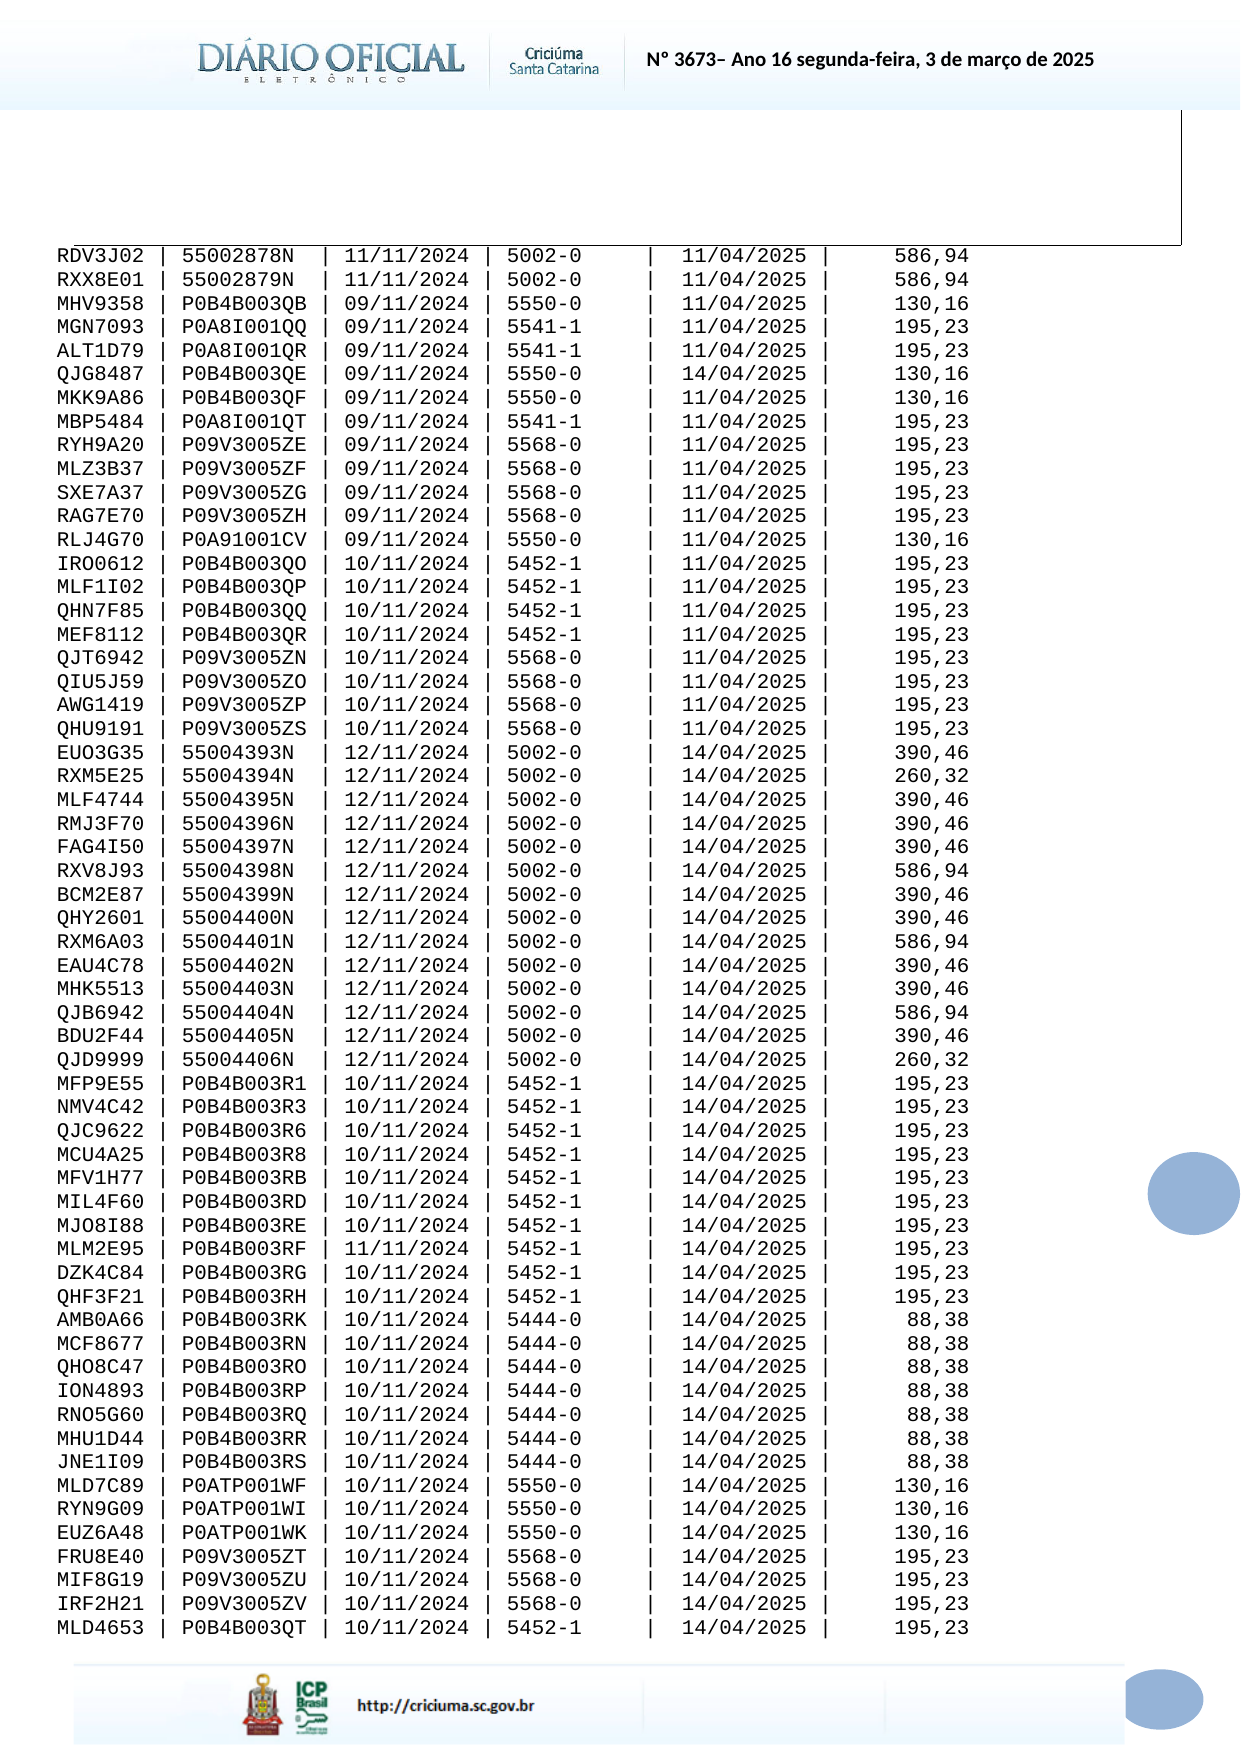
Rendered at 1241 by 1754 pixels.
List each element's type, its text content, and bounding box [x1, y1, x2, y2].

text EUZ6A48 | P0ATP001WK | 10/11/2024 | 5550-0 | 14/04/2025 | 130,16 [44, 1522, 1181, 1546]
text QHO8C47 | P0B4B003RO | 10/11/2024 | 5444-0 | 14/04/2025 | 88,38 [44, 1357, 1181, 1380]
text MFV1H77 | P0B4B003RB | 10/11/2024 | 5452-1 | 14/04/2025 | 195,23 [44, 1167, 1157, 1191]
text MIL4F60 | P0B4B003RD | 10/11/2024 | 5452-1 | 14/04/2025 | 195,23 [44, 1191, 1153, 1215]
text EUO3G35 | 55004393N | 12/11/2024 | 5002-0 | 14/04/2025 | 390,46 [44, 742, 1181, 765]
text MLZ3B37 | P09V3005ZF | 09/11/2024 | 5568-0 | 11/04/2025 | 195,23 [44, 458, 1181, 482]
text RXM5E25 | 55004394N | 12/11/2024 | 5002-0 | 14/04/2025 | 260,32 [44, 765, 1181, 789]
text MKK9A86 | P0B4B003QF | 09/11/2024 | 5550-0 | 11/04/2025 | 130,16 [44, 387, 1181, 411]
text RDV3J02 | 55002878N | 11/11/2024 | 5002-0 | 11/04/2025 | 586,94 [44, 245, 1181, 269]
text QHF3F21 | P0B4B003RH | 10/11/2024 | 5452-1 | 14/04/2025 | 195,23 [44, 1286, 1181, 1309]
text FAG4I50 | 55004397N | 12/11/2024 | 5002-0 | 14/04/2025 | 390,46 [44, 836, 1181, 860]
text IRO0612 | P0B4B003QO | 10/11/2024 | 5452-1 | 11/04/2025 | 195,23 [44, 553, 1181, 576]
text AMB0A66 | P0B4B003RK | 10/11/2024 | 5444-0 | 14/04/2025 | 88,38 [44, 1309, 1181, 1333]
text QJD9999 | 55004406N | 12/11/2024 | 5002-0 | 14/04/2025 | 260,32 [44, 1049, 1181, 1073]
text MFP9E55 | P0B4B003R1 | 10/11/2024 | 5452-1 | 14/04/2025 | 195,23 [44, 1073, 1181, 1096]
text MLF4744 | 55004395N | 12/11/2024 | 5002-0 | 14/04/2025 | 390,46 [44, 789, 1181, 813]
text MBP5484 | P0A8I001QT | 09/11/2024 | 5541-1 | 11/04/2025 | 195,23 [44, 411, 1181, 434]
text RYN9G09 | P0ATP001WI | 10/11/2024 | 5550-0 | 14/04/2025 | 130,16 [44, 1498, 1181, 1522]
text MGN7093 | P0A8I001QQ | 09/11/2024 | 5541-1 | 11/04/2025 | 195,23 [44, 316, 1181, 340]
text QJG8487 | P0B4B003QE | 09/11/2024 | 5550-0 | 14/04/2025 | 130,16 [44, 363, 1181, 387]
text MCF8677 | P0B4B003RN | 10/11/2024 | 5444-0 | 14/04/2025 | 88,38 [44, 1333, 1181, 1357]
text AWG1419 | P09V3005ZP | 10/11/2024 | 5568-0 | 11/04/2025 | 195,23 [44, 694, 1181, 718]
text RNO5G60 | P0B4B003RQ | 10/11/2024 | 5444-0 | 14/04/2025 | 88,38 [44, 1404, 1181, 1427]
text ION4893 | P0B4B003RP | 10/11/2024 | 5444-0 | 14/04/2025 | 88,38 [44, 1380, 1181, 1404]
text QHN7F85 | P0B4B003QQ | 10/11/2024 | 5452-1 | 11/04/2025 | 195,23 [44, 600, 1181, 623]
text QJC9622 | P0B4B003R6 | 10/11/2024 | 5452-1 | 14/04/2025 | 195,23 [44, 1120, 1181, 1144]
text QHY2601 | 55004400N | 12/11/2024 | 5002-0 | 14/04/2025 | 390,46 [44, 907, 1181, 931]
text MLD4653 | P0B4B003QT | 10/11/2024 | 5452-1 | 14/04/2025 | 195,23 [44, 1617, 1181, 1640]
text BCM2E87 | 55004399N | 12/11/2024 | 5002-0 | 14/04/2025 | 390,46 [44, 884, 1181, 907]
text NMV4C42 | P0B4B003R3 | 10/11/2024 | 5452-1 | 14/04/2025 | 195,23 [44, 1096, 1181, 1120]
text RXX8E01 | 55002879N | 11/11/2024 | 5002-0 | 11/04/2025 | 586,94 [44, 269, 1181, 292]
text BDU2F44 | 55004405N | 12/11/2024 | 5002-0 | 14/04/2025 | 390,46 [44, 1026, 1181, 1049]
text FRU8E40 | P09V3005ZT | 10/11/2024 | 5568-0 | 14/04/2025 | 195,23 [44, 1546, 1181, 1569]
text IRF2H21 | P09V3005ZV | 10/11/2024 | 5568-0 | 14/04/2025 | 195,23 [44, 1593, 1181, 1617]
text RLJ4G70 | P0A91001CV | 09/11/2024 | 5550-0 | 11/04/2025 | 130,16 [44, 529, 1181, 553]
text SXE7A37 | P09V3005ZG | 09/11/2024 | 5568-0 | 11/04/2025 | 195,23 [44, 482, 1181, 505]
text MJO8I88 | P0B4B003RE | 10/11/2024 | 5452-1 | 14/04/2025 | 195,23 [44, 1215, 1181, 1238]
text MHU1D44 | P0B4B003RR | 10/11/2024 | 5444-0 | 14/04/2025 | 88,38 [44, 1427, 1181, 1451]
text RMJ3F70 | 55004396N | 12/11/2024 | 5002-0 | 14/04/2025 | 390,46 [44, 813, 1181, 836]
text MCU4A25 | P0B4B003R8 | 10/11/2024 | 5452-1 | 14/04/2025 | 195,23 [44, 1144, 1181, 1167]
text RYH9A20 | P09V3005ZE | 09/11/2024 | 5568-0 | 11/04/2025 | 195,23 [44, 434, 1181, 458]
text RXM6A03 | 55004401N | 12/11/2024 | 5002-0 | 14/04/2025 | 586,94 [44, 931, 1181, 954]
text MLD7C89 | P0ATP001WF | 10/11/2024 | 5550-0 | 14/04/2025 | 130,16 [44, 1475, 1181, 1498]
text JNE1I09 | P0B4B003RS | 10/11/2024 | 5444-0 | 14/04/2025 | 88,38 [44, 1451, 1181, 1475]
text QIU5J59 | P09V3005ZO | 10/11/2024 | 5568-0 | 11/04/2025 | 195,23 [44, 671, 1181, 694]
text DZK4C84 | P0B4B003RG | 10/11/2024 | 5452-1 | 14/04/2025 | 195,23 [44, 1262, 1181, 1286]
text QJT6942 | P09V3005ZN | 10/11/2024 | 5568-0 | 11/04/2025 | 195,23 [44, 647, 1181, 671]
text MEF8112 | P0B4B003QR | 10/11/2024 | 5452-1 | 11/04/2025 | 195,23 [44, 623, 1181, 647]
text MHK5513 | 55004403N | 12/11/2024 | 5002-0 | 14/04/2025 | 390,46 [44, 978, 1181, 1002]
text QJB6942 | 55004404N | 12/11/2024 | 5002-0 | 14/04/2025 | 586,94 [44, 1002, 1181, 1026]
text QHU9191 | P09V3005ZS | 10/11/2024 | 5568-0 | 11/04/2025 | 195,23 [44, 718, 1181, 742]
text MHV9358 | P0B4B003QB | 09/11/2024 | 5550-0 | 11/04/2025 | 130,16 [44, 292, 1181, 316]
text RAG7E70 | P09V3005ZH | 09/11/2024 | 5568-0 | 11/04/2025 | 195,23 [44, 505, 1181, 529]
text MIF8G19 | P09V3005ZU | 10/11/2024 | 5568-0 | 14/04/2025 | 195,23 [44, 1569, 1181, 1593]
text ALT1D79 | P0A8I001QR | 09/11/2024 | 5541-1 | 11/04/2025 | 195,23 [44, 340, 1181, 363]
text MLF1I02 | P0B4B003QP | 10/11/2024 | 5452-1 | 11/04/2025 | 195,23 [44, 576, 1181, 600]
text MLM2E95 | P0B4B003RF | 11/11/2024 | 5452-1 | 14/04/2025 | 195,23 [44, 1238, 1181, 1262]
text EAU4C78 | 55004402N | 12/11/2024 | 5002-0 | 14/04/2025 | 390,46 [44, 954, 1181, 978]
text RXV8J93 | 55004398N | 12/11/2024 | 5002-0 | 14/04/2025 | 586,94 [44, 860, 1181, 884]
